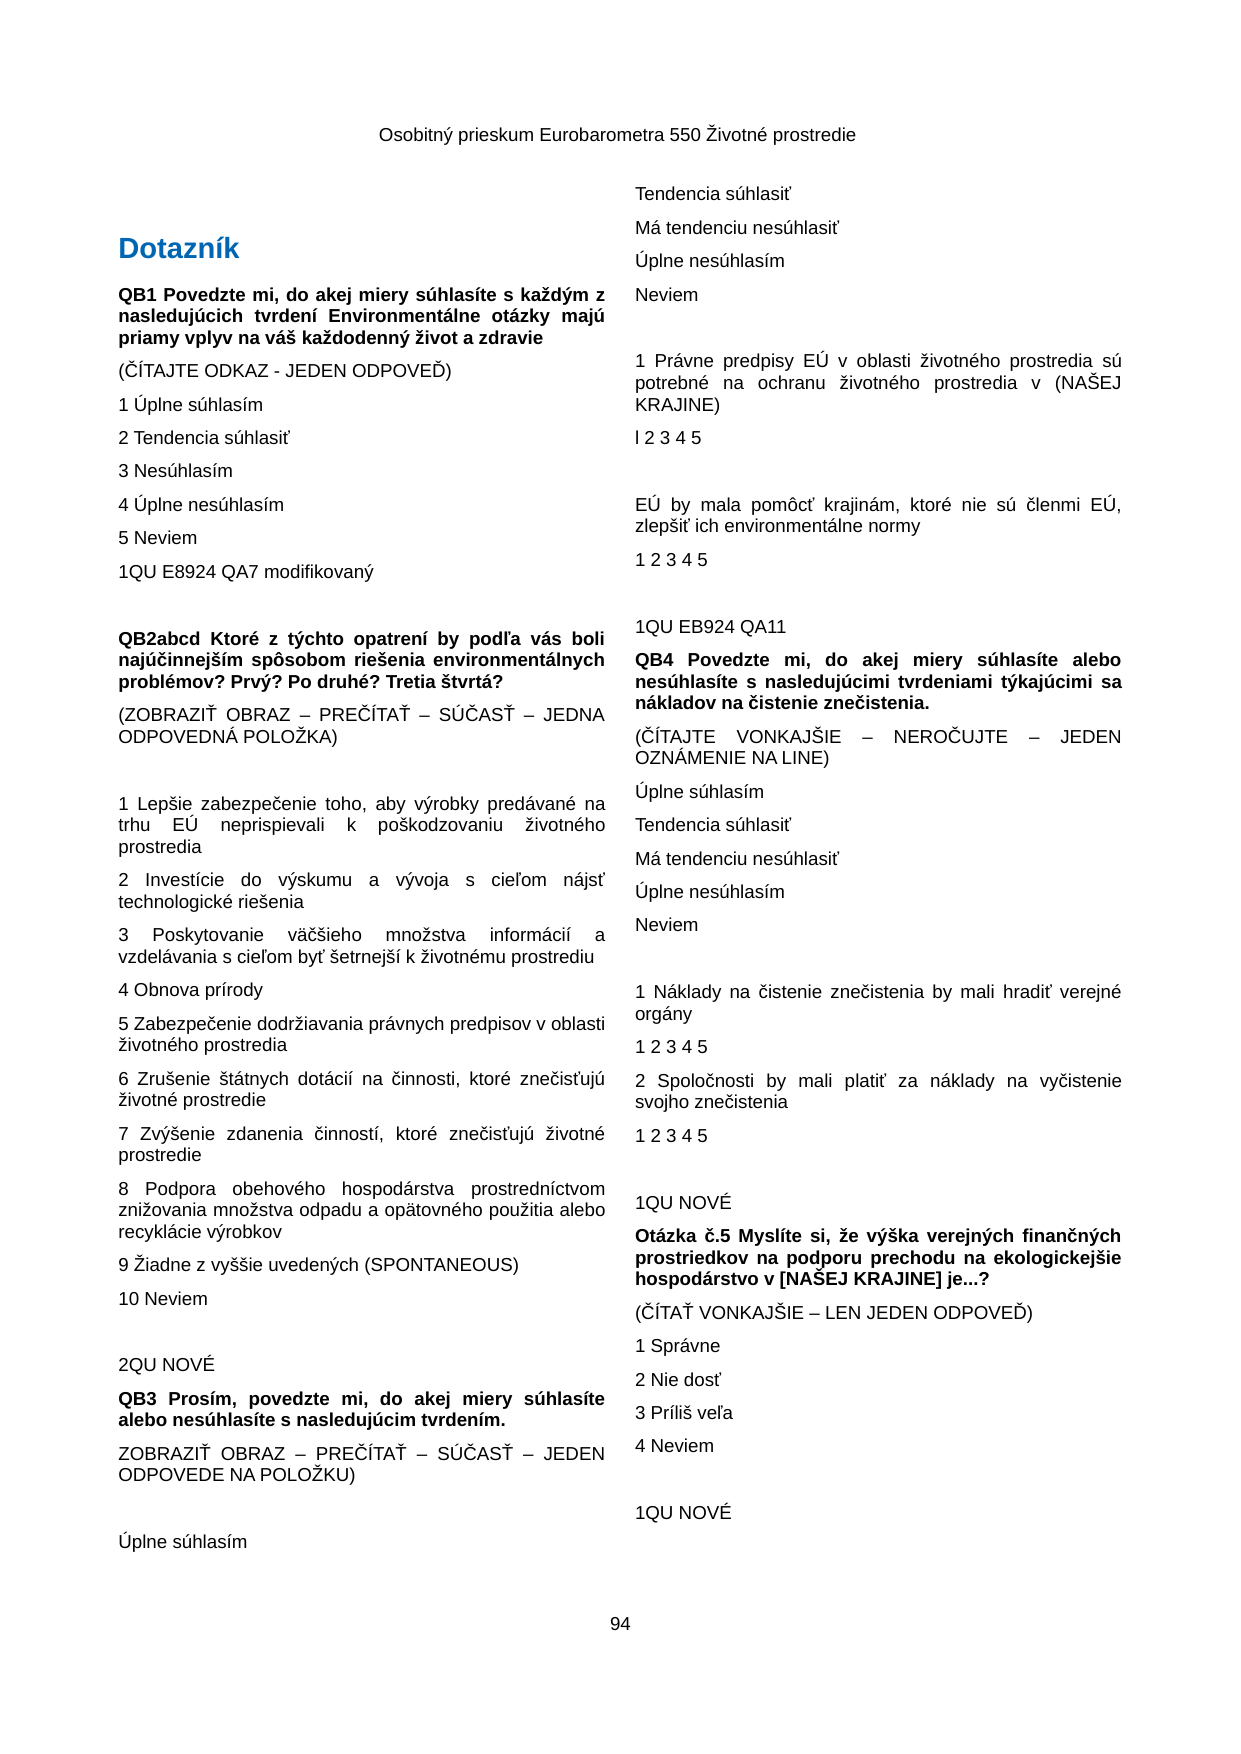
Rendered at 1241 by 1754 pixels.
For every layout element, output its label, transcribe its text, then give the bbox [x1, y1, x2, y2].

text 4 Neviem [635, 1435, 1122, 1457]
text (ZOBRAZIŤ OBRAZ – PREČÍTAŤ – SÚČASŤ – JEDNA ODPOVEDNÁ POLOŽKA) [118, 704, 605, 747]
text QB1 Povedzte mi, do akej miery súhlasíte s každým z nasledujúcich tvrdení Environmentálne otázky majú priamy vplyv na váš každodenný život a zdravie [118, 283, 605, 348]
text 1 Právne predpisy EÚ v oblasti životného prostredia sú potrebné na ochranu životného prostredia v (NAŠEJ KRAJINE) [635, 350, 1122, 415]
text 8 Podpora obehového hospodárstva prostredníctvom znižovania množstva odpadu a opätovného použitia alebo recyklácie výrobkov [118, 1177, 605, 1242]
text 5 Zabezpečenie dodržiavania právnych predpisov v oblasti životného prostredia [118, 1012, 605, 1056]
text 1 Správne [635, 1335, 1122, 1356]
text 3 Poskytovanie väčšieho množstva informácií a vzdelávania s cieľom byť šetrnejší k životnému prostrediu [118, 924, 605, 967]
text 2 Nie dosť [635, 1368, 1122, 1390]
text EÚ by mala pomôcť krajinám, ktoré nie sú členmi EÚ, zlepšiť ich environmentálne normy [635, 494, 1122, 537]
text Neviem [635, 283, 1122, 305]
text 2 Spoločnosti by mali platiť za náklady na vyčistenie svojho znečistenia [635, 1069, 1122, 1113]
text 1 2 3 4 5 [635, 1036, 1122, 1058]
text Tendencia súhlasiť [635, 814, 1122, 836]
text 1 Úplne súhlasím [118, 393, 605, 415]
text Úplne súhlasím [118, 1531, 605, 1553]
text Tendencia súhlasiť [635, 183, 1122, 204]
text 1 Náklady na čistenie znečistenia by mali hradiť verejné orgány [635, 981, 1122, 1024]
text Neviem [635, 914, 1122, 936]
text 2 Investície do výskumu a vývoja s cieľom nájsť technologické riešenia [118, 869, 605, 912]
text 3 Nesúhlasím [118, 460, 605, 482]
text 1QU NOVÉ [635, 1191, 1122, 1213]
text Úplne nesúhlasím [635, 881, 1122, 902]
text Otázka č.5 Myslíte si, že výška verejných finančných prostriedkov na podporu prechodu na ekologickejšie hospodárstvo v [NAŠEJ KRAJINE] je...? [635, 1225, 1122, 1289]
text Má tendenciu nesúhlasiť [635, 847, 1122, 869]
text 1QU E8924 QA7 modifikovaný [118, 561, 605, 582]
text Úplne súhlasím [635, 781, 1122, 802]
text (ČÍTAŤ VONKAJŠIE – LEN JEDEN ODPOVEĎ) [635, 1301, 1122, 1323]
text 6 Zrušenie štátnych dotácií na činnosti, ktoré znečisťujú životné prostredie [118, 1067, 605, 1111]
text 4 Úplne nesúhlasím [118, 494, 605, 515]
text QB3 Prosím, povedzte mi, do akej miery súhlasíte alebo nesúhlasíte s nasledujúcim tvrdením. [118, 1388, 605, 1431]
text 1QU EB924 QA11 [635, 616, 1122, 637]
text QB2abcd Ktoré z týchto opatrení by podľa vás boli najúčinnejším spôsobom riešenia environmentálnych problémov? Prvý? Po druhé? Tretia štvrtá? [118, 627, 605, 692]
text l 2 3 4 5 [635, 427, 1122, 448]
text 10 Neviem [118, 1287, 605, 1309]
text ZOBRAZIŤ OBRAZ – PREČÍTAŤ – SÚČASŤ – JEDEN ODPOVEDE NA POLOŽKU) [118, 1443, 605, 1486]
text 5 Neviem [118, 527, 605, 549]
text 9 Žiadne z vyššie uvedených (SPONTANEOUS) [118, 1254, 605, 1276]
text Úplne nesúhlasím [635, 250, 1122, 271]
subtitle Dotazník [118, 231, 605, 265]
text 3 Príliš veľa [635, 1402, 1122, 1423]
text 1QU NOVÉ [635, 1502, 1122, 1524]
text 2 Tendencia súhlasiť [118, 427, 605, 448]
text (ČÍTAJTE VONKAJŠIE – NEROČUJTE – JEDEN OZNÁMENIE NA LINE) [635, 726, 1122, 769]
text (ČÍTAJTE ODKAZ - JEDEN ODPOVEĎ) [118, 360, 605, 381]
text 1 Lepšie zabezpečenie toho, aby výrobky predávané na trhu EÚ neprispievali k poškodzovaniu životného prostredia [118, 792, 605, 857]
text QB4 Povedzte mi, do akej miery súhlasíte alebo nesúhlasíte s nasledujúcimi tvrdeniami týkajúcimi sa nákladov na čistenie znečistenia. [635, 649, 1122, 714]
text 4 Obnova prírody [118, 979, 605, 1001]
text 1 2 3 4 5 [635, 1124, 1122, 1146]
text 2QU NOVÉ [118, 1354, 605, 1376]
text 7 Zvýšenie zdanenia činností, ktoré znečisťujú životné prostredie [118, 1122, 605, 1166]
text 1 2 3 4 5 [635, 549, 1122, 570]
text Má tendenciu nesúhlasiť [635, 216, 1122, 238]
